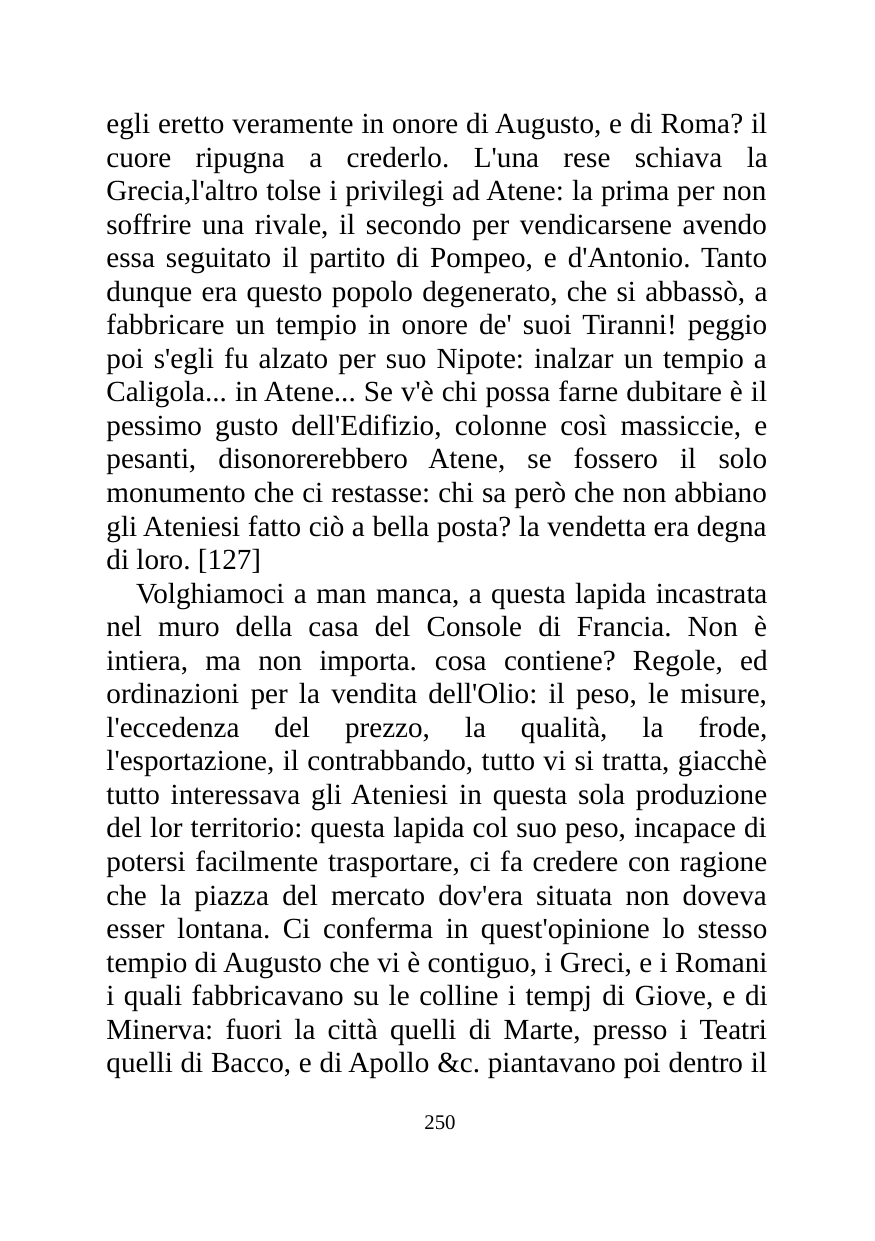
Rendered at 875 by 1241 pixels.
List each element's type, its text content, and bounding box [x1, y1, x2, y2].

text egli eretto veramente in onore di Augusto, e di Roma? il cuore ripugna a crederlo. L'una rese schiava la Grecia,l'altro tolse i privilegi ad Atene: la prima per non soffrire una rivale, il secondo per vendicarsene avendo essa seguitato il partito di Pompeo, e d'Antonio. Tanto dunque era questo popolo degenerato, che si abbassò, a fabbricare un tempio in onore de' suoi Tiranni! peggio poi s'egli fu alzato per suo Nipote: inalzar un tempio a Caligola... in Atene... Se v'è chi possa farne dubitare è il pessimo gusto dell'Edifizio, colonne così massiccie, e pesanti, disonorerebbero Atene, se fossero il solo monumento che ci restasse: chi sa però che non abbiano gli Ateniesi fatto ciò a bella posta? la vendetta era degna di loro. [127] [106, 106, 768, 576]
text Volghiamoci a man manca, a questa lapida incastrata nel muro della casa del Console di Francia. Non è intiera, ma non importa. cosa contiene? Regole, ed ordinazioni per la vendita dell'Olio: il peso, le misure, l'eccedenza del prezzo, la qualità, la frode, l'esportazione, il contrabbando, tutto vi si tratta, giacchè tutto interessava gli Ateniesi in questa sola produzione del lor territorio: questa lapida col suo peso, incapace di potersi facilmente trasportare, ci fa credere con ragione che la piazza del mercato dov'era situata non doveva esser lontana. Ci conferma in quest'opinione lo stesso tempio di Augusto che vi è contiguo, i Greci, e i Romani i quali fabbricavano su le colline i tempj di Giove, e di Minerva: fuori la città quelli di Marte, presso i Teatri quelli di Bacco, e di Apollo &c. piantavano poi dentro il [106, 576, 768, 1079]
